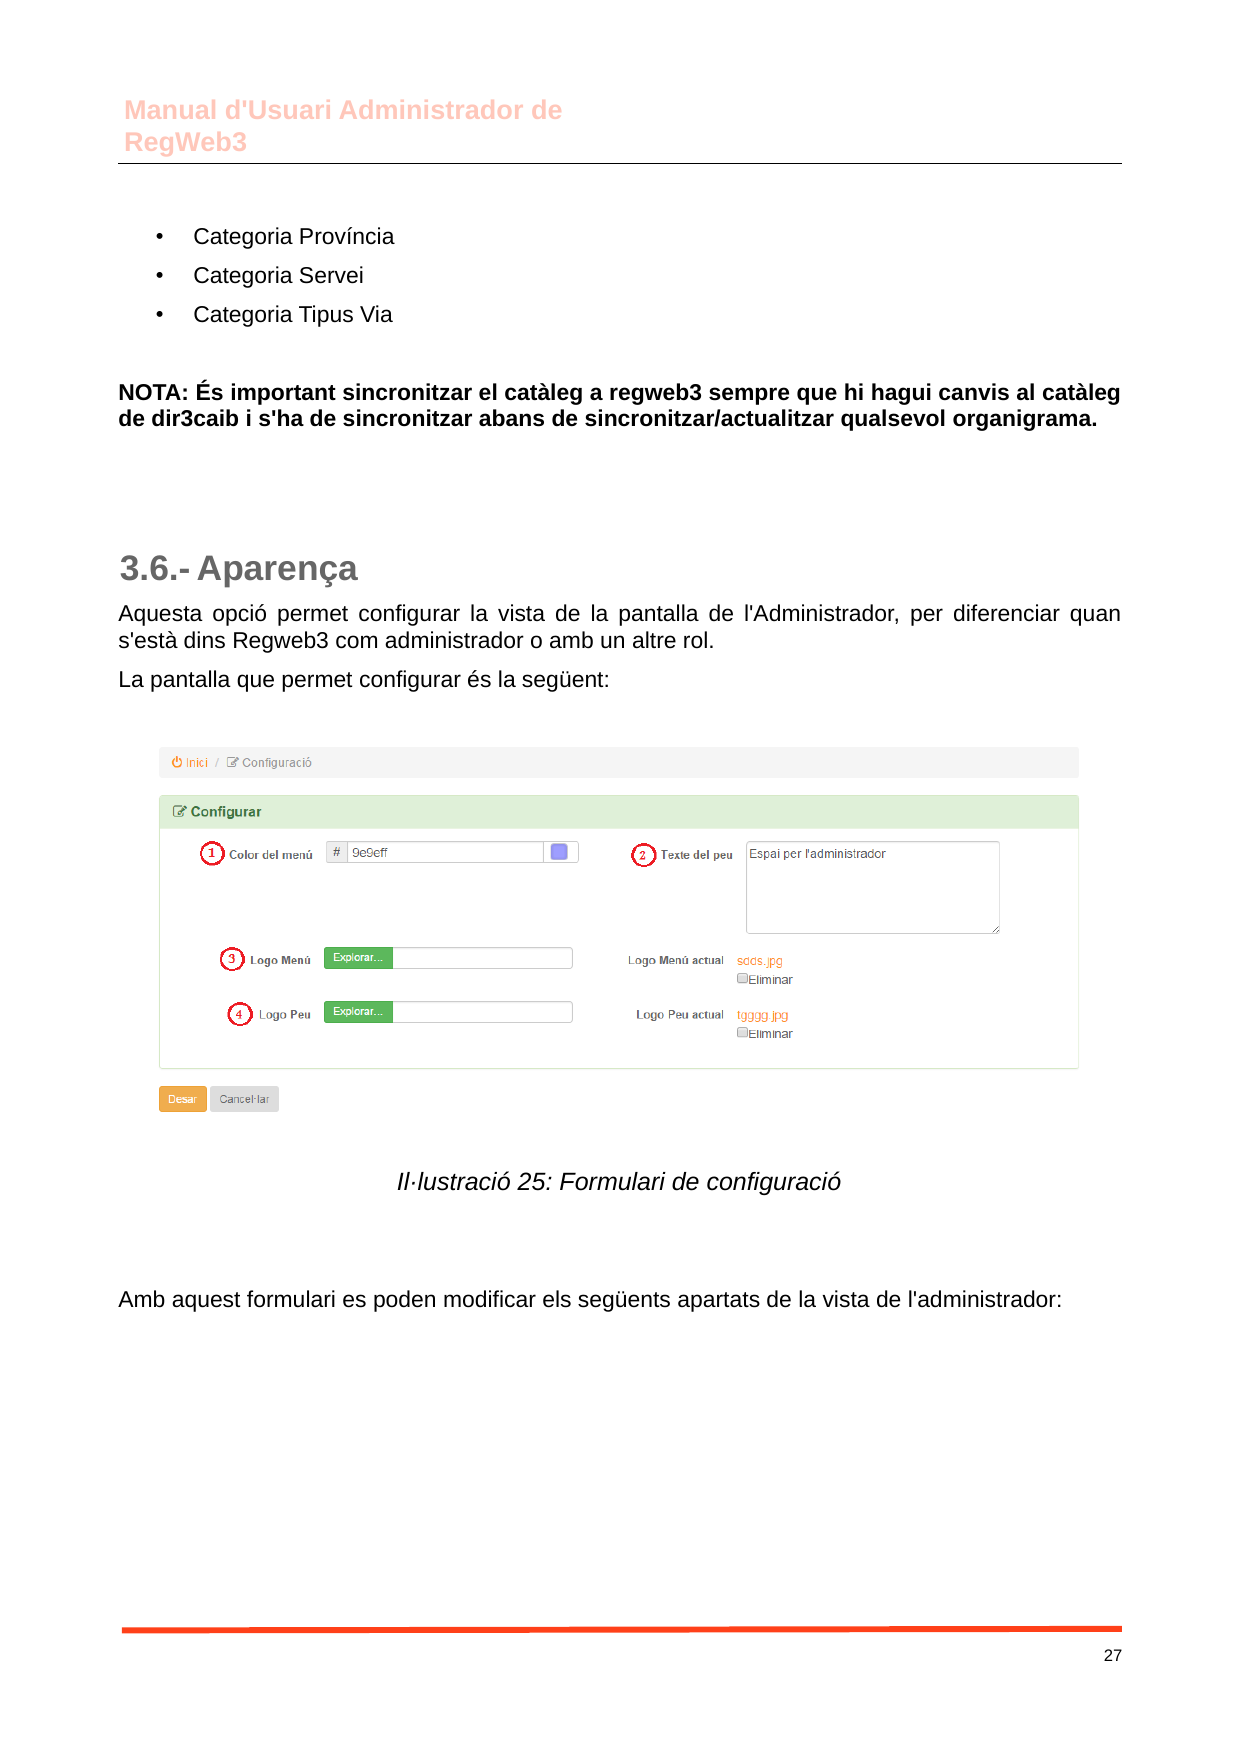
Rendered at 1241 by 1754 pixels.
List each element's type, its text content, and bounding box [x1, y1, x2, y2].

text La pantalla que permet configurar és la següent: [118, 666, 1122, 692]
text Il·lustració 25: Formulari de configuració [118, 1167, 1122, 1196]
list Categoria Província [156, 223, 1122, 250]
picture [155, 743, 1085, 1116]
text NOTA: És important sincronitzar el catàleg a regweb3 sempre que hi hagui canvis al catàleg de dir3caib i s'ha de sincronitzar abans de sincronitzar/actualitzar qualsevol organigrama. [118, 379, 1122, 431]
list Categoria Servei [156, 262, 1122, 288]
text Amb aquest formulari es poden modificar els següents apartats de la vista de l'administrador: [118, 1286, 1122, 1312]
subtitle Aparença [119, 547, 1122, 588]
list Categoria Tipus Via [156, 301, 1122, 327]
text Aquesta opció permet configurar la vista de la pantalla de l'Administrador, per diferenciar quan s'està dins Regweb3 com administrador o amb un altre rol. [118, 600, 1122, 653]
